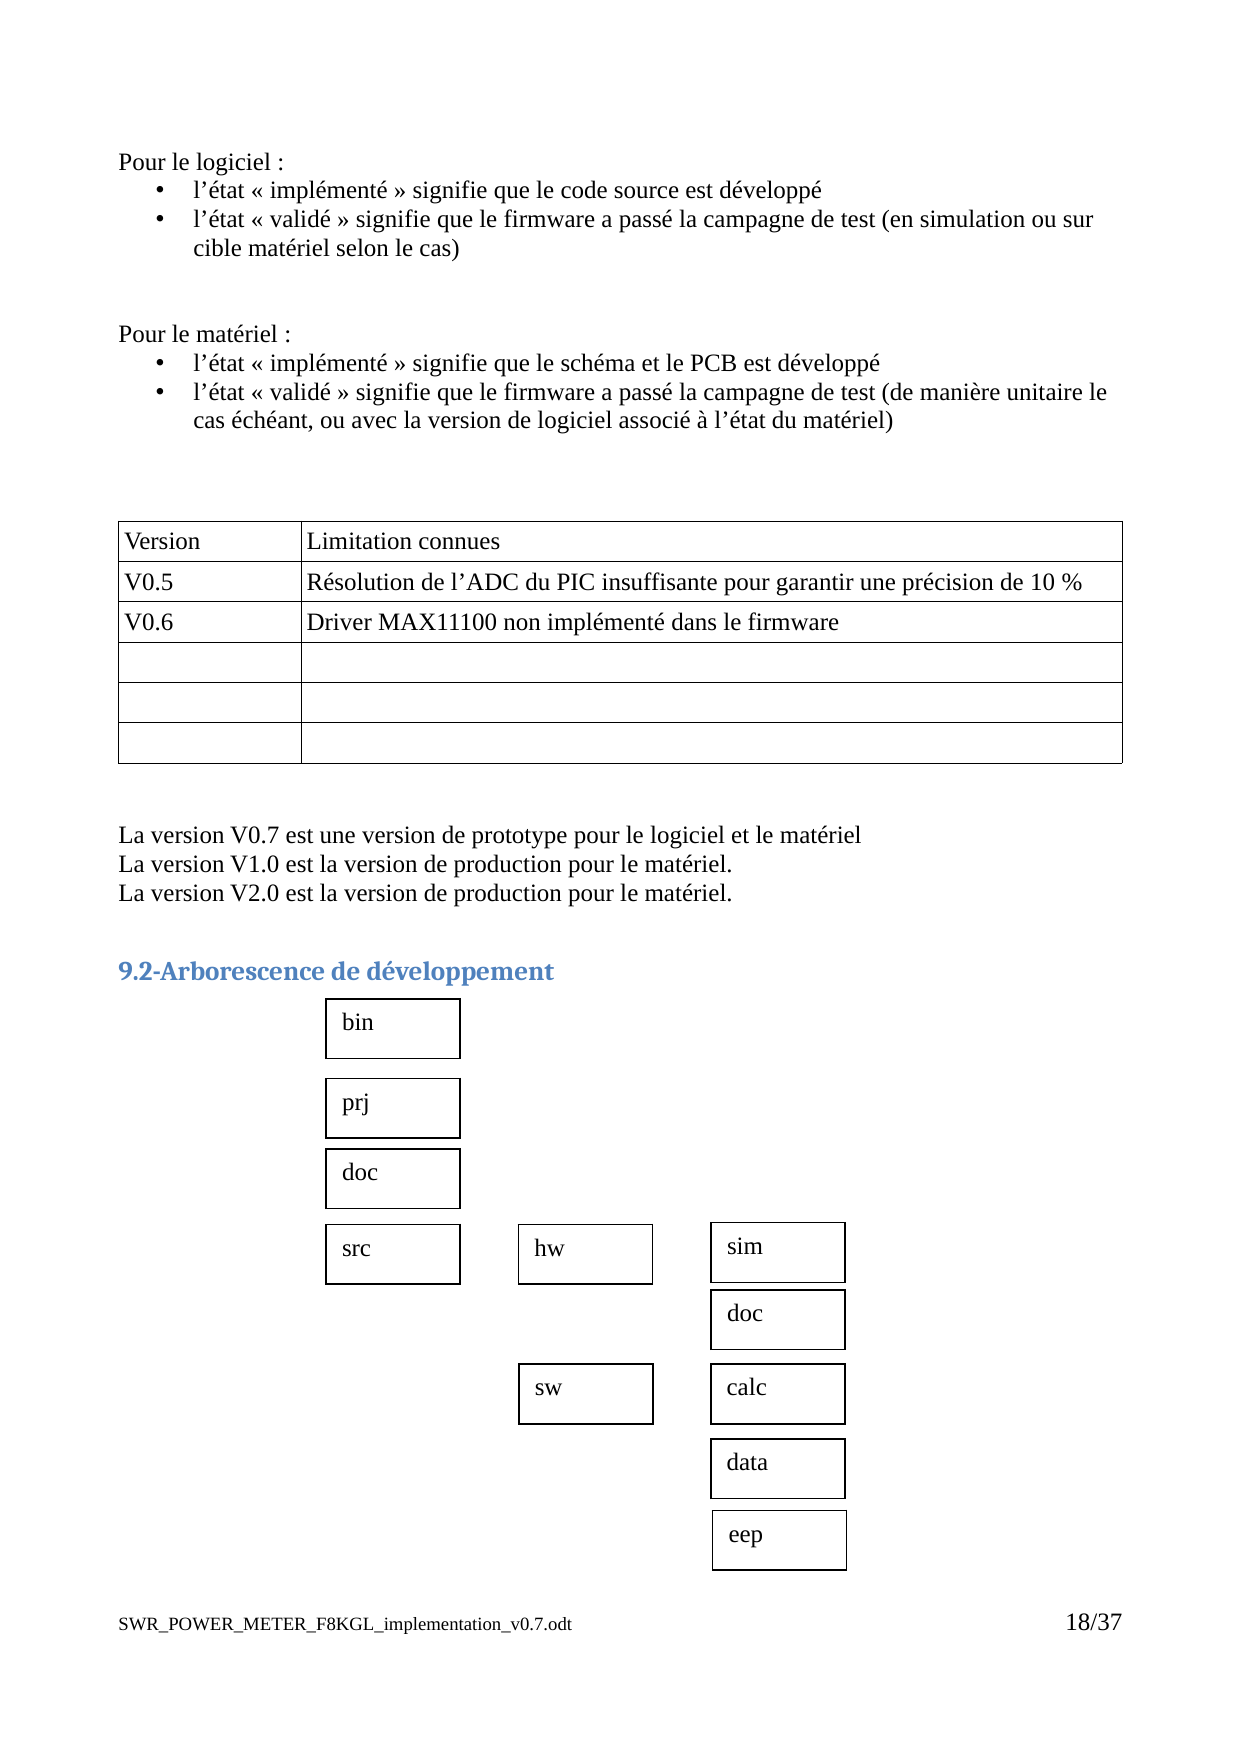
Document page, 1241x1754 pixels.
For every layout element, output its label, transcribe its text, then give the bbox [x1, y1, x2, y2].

subtitle 9.2-Arborescence de développement [118, 956, 1122, 987]
text calc [726, 1372, 829, 1401]
list l’état « implémenté » signifie que le schéma et le PCB est développé [156, 348, 1122, 377]
table_cell Résolution de l’ADC du PIC insuffisante pour garantir une précision de 10 % [302, 562, 1122, 601]
list l’état « validé » signifie que le firmware a passé la campagne de test (de manière unitaire le cas échéant, ou avec la version de logiciel associé à l’état du matériel) [156, 377, 1122, 434]
table_cell V0.5 [119, 562, 301, 601]
text sim [727, 1231, 829, 1259]
text hw [534, 1233, 637, 1261]
text Pour le matériel : [118, 319, 1122, 348]
table_cell [119, 723, 301, 762]
table_header Limitation connues [302, 522, 1122, 561]
text Pour le logiciel : [118, 147, 1122, 176]
table_cell [302, 643, 1122, 682]
text bin [342, 1007, 444, 1036]
list l’état « validé » signifie que le firmware a passé la campagne de test (en simulation ou sur cible matériel selon le cas) [156, 204, 1122, 262]
list l’état « implémenté » signifie que le code source est développé [156, 176, 1122, 204]
table_cell Driver MAX11100 non implémenté dans le firmware [302, 602, 1122, 642]
text La version V0.7 est une version de prototype pour le logiciel et le matériel [118, 820, 1122, 849]
text src [342, 1233, 444, 1261]
table_cell V0.6 [119, 602, 301, 642]
text eep [728, 1519, 831, 1547]
text La version V2.0 est la version de production pour le matériel. [118, 878, 1122, 906]
table_cell [119, 643, 301, 682]
table_cell [119, 683, 301, 722]
text sw [534, 1372, 637, 1401]
table_header Version [119, 522, 301, 561]
text doc [342, 1157, 444, 1186]
text La version V1.0 est la version de production pour le matériel. [118, 849, 1122, 878]
text doc [727, 1298, 829, 1327]
text prj [342, 1087, 444, 1115]
table_cell [302, 723, 1122, 762]
table_cell [302, 683, 1122, 722]
text data [726, 1447, 829, 1476]
